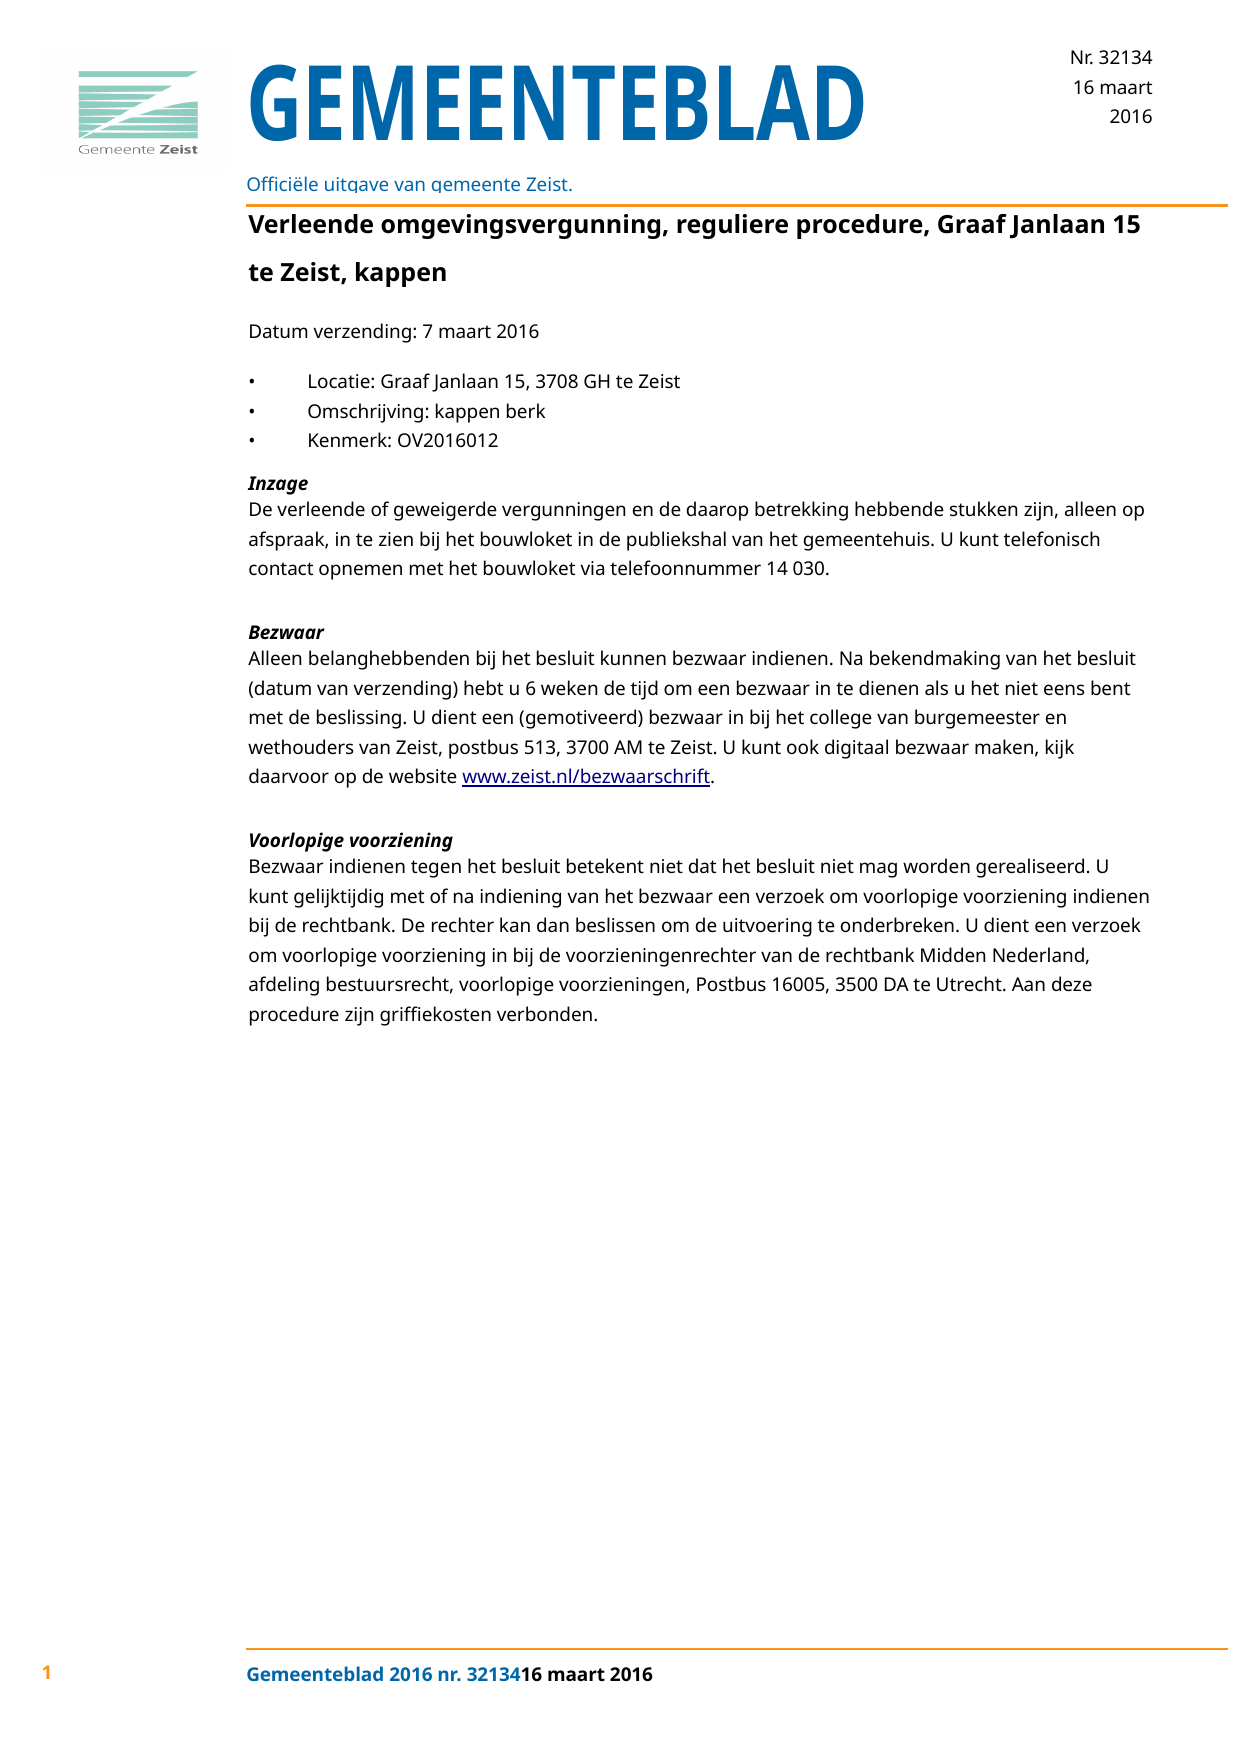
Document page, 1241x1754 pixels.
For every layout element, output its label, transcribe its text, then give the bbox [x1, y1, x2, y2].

text Datum verzending: 7 maart 2016 [248, 318, 1152, 344]
text Bezwaar indienen tegen het besluit betekent niet dat het besluit niet mag worden gerealiseerd. U kunt gelijktijdig met of na indiening van het bezwaar een verzoek om voorlopige voorziening indienen bij de rechtbank. De rechter kan dan beslissen om de uitvoering te onderbreken. U dient een verzoek om voorlopige voorziening in bij de voorzieningenrechter van de rechtbank Midden Nederland, afdeling bestuursrecht, voorlopige voorzieningen, Postbus 16005, 3500 DA te Utrecht. Aan deze procedure zijn griffiekosten verbonden. [248, 853, 1152, 1027]
list Kenmerk: OV2016012 [248, 427, 1152, 453]
text Inzage [248, 471, 1152, 496]
text Alleen belanghebbenden bij het besluit kunnen bezwaar indienen. Na bekendmaking van het besluit (datum van verzending) hebt u 6 weken de tijd om een bezwaar in te dienen als u het niet eens bent met de beslissing. U dient een (gemotiveerd) bezwaar in bij het college van burgemeester en wethouders van Zeist, postbus 513, 3700 AM te Zeist. U kunt ook digitaal bezwaar maken, kijk daarvoor op de website www.zeist.nl/bezwaarschrift. [248, 645, 1152, 789]
list Omschrijving: kappen berk [248, 398, 1152, 424]
text Verleende omgevingsvergunning, reguliere procedure, Graaf Janlaan 15 te Zeist, kappen [248, 207, 1152, 288]
text Voorlopige voorziening [248, 827, 1152, 853]
picture [41, 47, 231, 172]
text De verleende of geweigerde vergunningen en de daarop betrekking hebbende stukken zijn, alleen op afspraak, in te zien bij het bouwloket in de publiekshal van het gemeentehuis. U kunt telefonisch contact opnemen met het bouwloket via telefoonnummer 14 030. [248, 496, 1152, 581]
text Bezwaar [248, 619, 1152, 645]
list Locatie: Graaf Janlaan 15, 3708 GH te Zeist [248, 368, 1152, 394]
